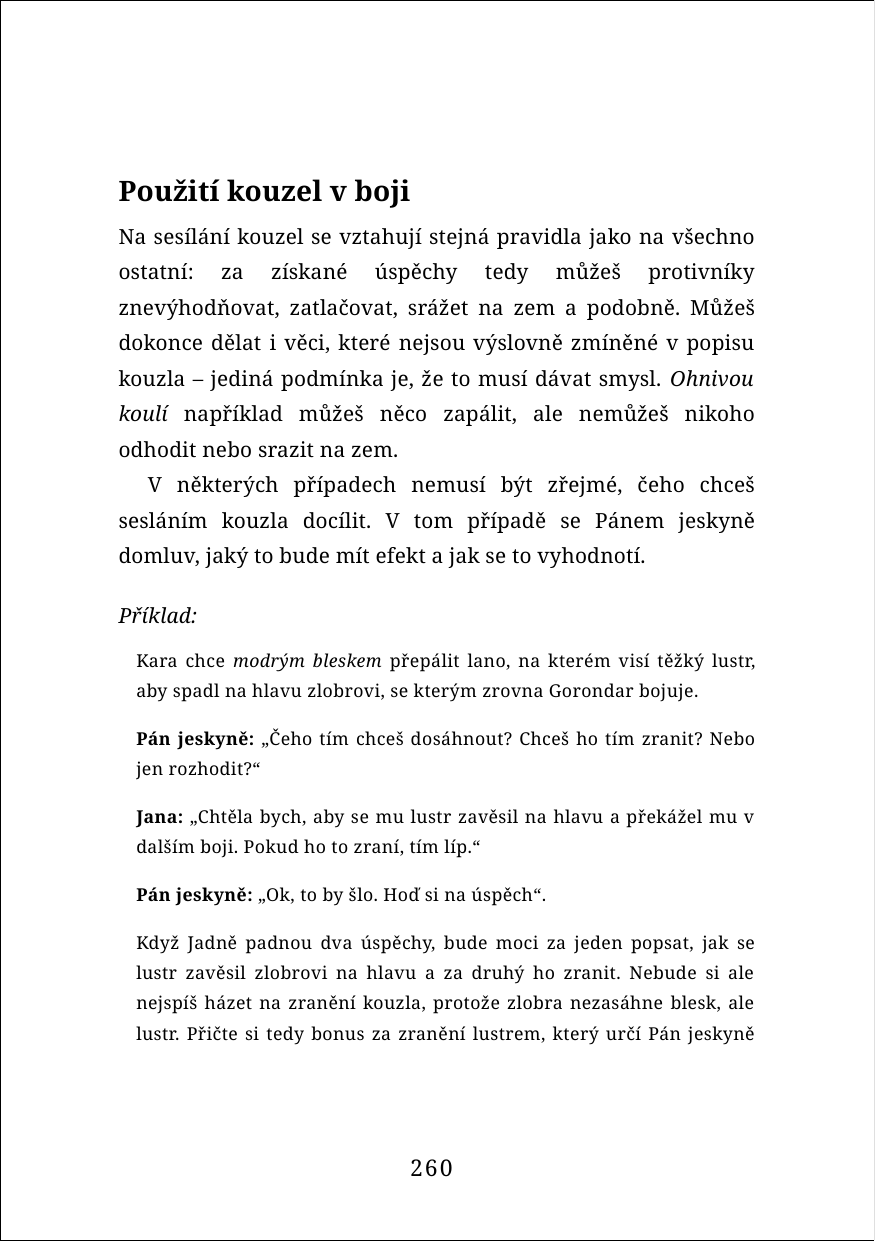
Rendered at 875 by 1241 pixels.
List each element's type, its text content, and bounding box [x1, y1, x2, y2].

text Příklad: [118, 601, 756, 629]
subtitle Použití kouzel v boji [118, 172, 756, 210]
text Pán jeskyně: „Ok, to by šlo. Hoď si na úspěch“. [136, 882, 756, 907]
text Na sesílání kouzel se vztahují stejná pravidla jako na všechno ostatní: za získané úspěchy tedy můžeš protivníky znevýhodňovat, zatlačovat, srážet na zem a podobně. Můžeš dokonce dělat i věci, které nejsou výslovně zmíněné v popisu kouzla – jediná podmínka je, že to musí dávat smysl. Ohnivou koulí například můžeš něco zapálit, ale nemůžeš nikoho odhodit nebo srazit na zem. V některých případech nemusí být zřejmé, čeho chceš sesláním kouzla docílit. V tom případě se Pánem jeskyně domluv, jaký to bude mít efekt a jak se to vyhodnotí. [118, 222, 756, 570]
text Kara chce modrým bleskem přepálit lano, na kterém visí těžký lustr, aby spadl na hlavu zlobrovi, se kterým zrovna Gorondar bojuje. [136, 648, 756, 702]
text Jana: „Chtěla bych, aby se mu lustr zavěsil na hlavu a překážel mu v dalším boji. Pokud ho to zraní, tím líp.“ [136, 804, 756, 859]
text Když Jadně padnou dva úspěchy, bude moci za jeden popsat, jak se lustr zavěsil zlobrovi na hlavu a za druhý ho zranit. Nebude si ale nejspíš házet na zranění kouzla, protože zlobra nezasáhne blesk, ale lustr. Přičte si tedy bonus za zranění lustrem, který určí Pán jeskyně [136, 930, 756, 1045]
text Pán jeskyně: „Čeho tím chceš dosáhnout? Chceš ho tím zranit? Nebo jen rozhodit?“ [136, 726, 756, 781]
